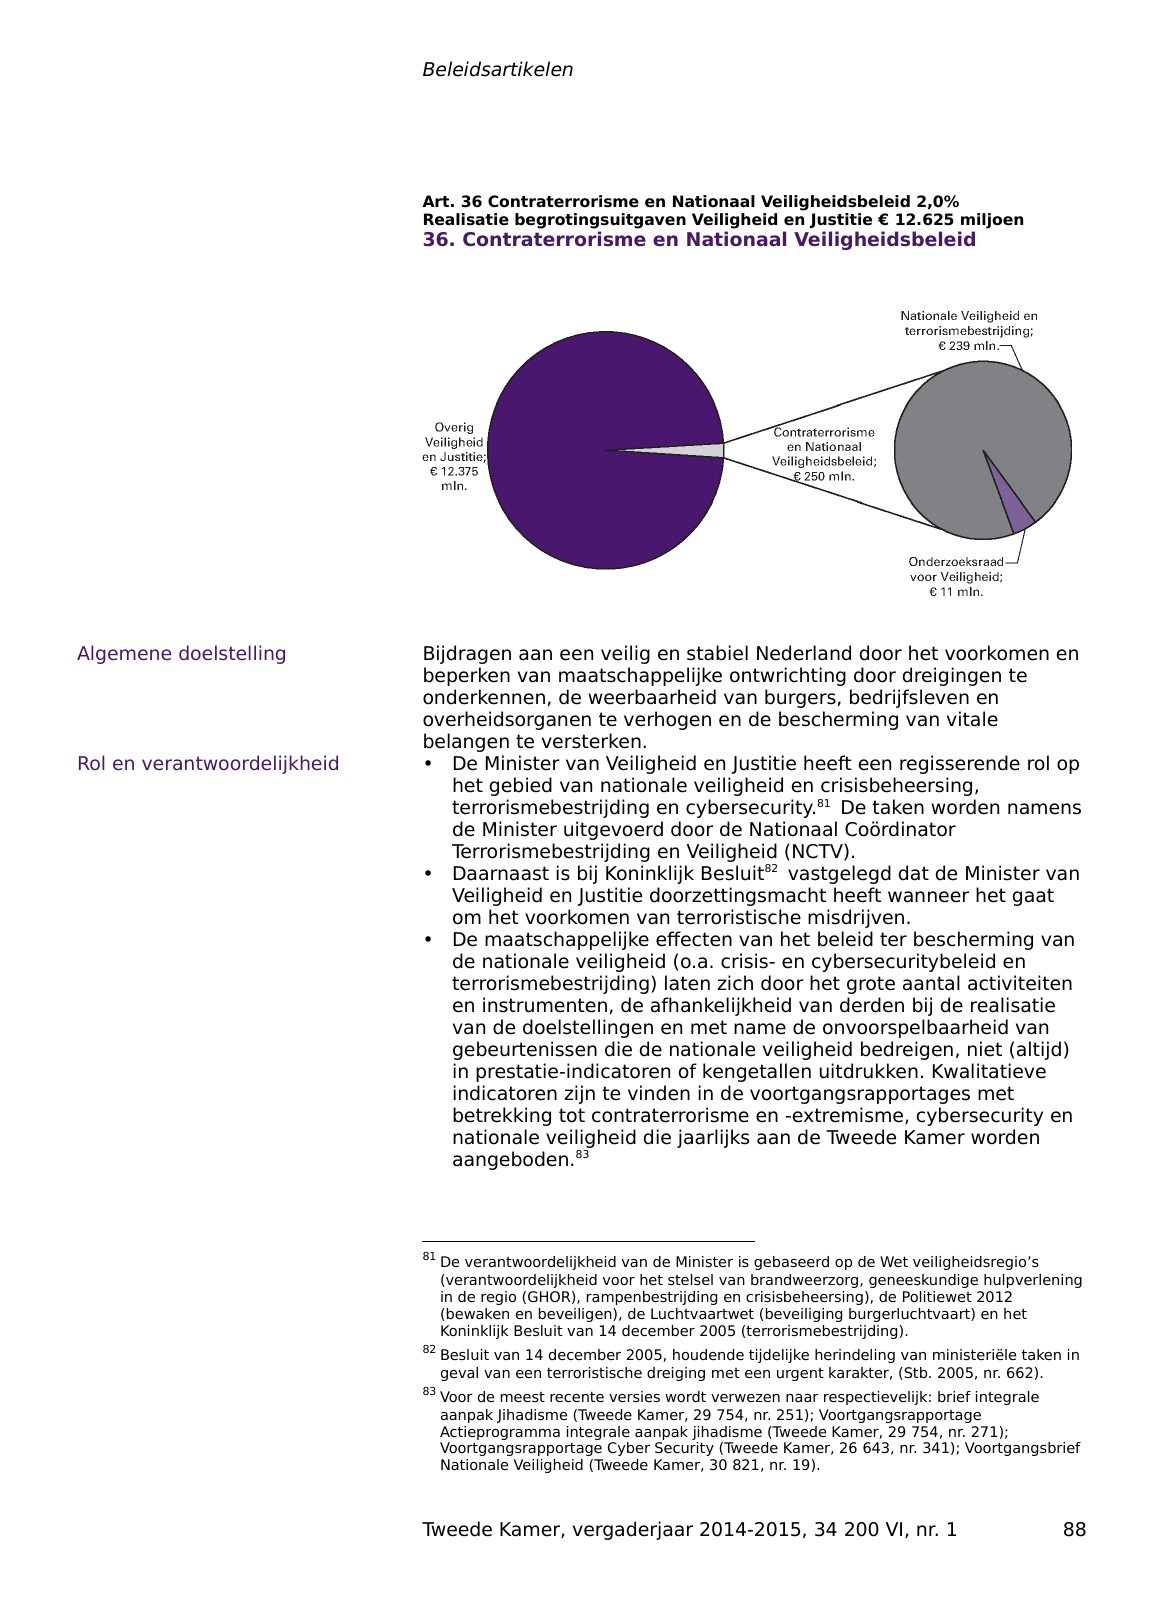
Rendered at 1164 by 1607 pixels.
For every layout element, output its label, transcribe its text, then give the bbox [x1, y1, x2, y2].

text De verantwoordelijkheid van de Minister is gebaseerd op de Wet veiligheidsregio’s (verantwoordelijkheid voor het stelsel van brandweerzorg, geneeskundige hulpverlening in de regio (GHOR), rampenbestrijding en crisisbeheersing), de Politiewet 2012 (bewaken en beveiligen), de Luchtvaartwet (beveiliging burgerluchtvaart) en het Koninklijk Besluit van 14 december 2005 (terrorismebestrijding). [422, 1250, 1087, 1340]
text • De Minister van Veiligheid en Justitie heeft een regisserende rol op het gebied van nationale veiligheid en crisisbeheersing, terrorismebestrijding en cybersecurity. De taken worden namens de Minister uitgevoerd door de Nationaal Coördinator Terrorismebestrijding en Veiligheid (NCTV). [422, 753, 1087, 863]
text Algemene doelstelling [77, 643, 399, 665]
text Besluit van 14 december 2005, houdende tijdelijke herindeling van ministeriële taken in geval van een terroristische dreiging met een urgent karakter, (Stb. 2005, nr. 662). [422, 1343, 1087, 1382]
text Realisatie begrotingsuitgaven Veiligheid en Justitie € 12.625 miljoen [422, 211, 1072, 229]
text Rol en verantwoordelijkheid [77, 753, 399, 775]
text • De maatschappelijke effecten van het beleid ter bescherming van de nationale veiligheid (o.a. crisis- en cybersecuritybeleid en terrorismebestrijding) laten zich door het grote aantal activiteiten en instrumenten, de afhankelijkheid van derden bij de realisatie van de doelstellingen en met name de onvoorspelbaarheid van gebeurtenissen die de nationale veiligheid bedreigen, niet (altijd) in prestatie-indicatoren of kengetallen uitdrukken. Kwalitatieve indicatoren zijn te vinden in de voortgangsrapportages met betrekking tot contraterrorisme en -extremisme, cybersecurity en nationale veiligheid die jaarlijks aan de Tweede Kamer worden aangeboden. [422, 929, 1087, 1171]
text Art. 36 Contraterrorisme en Nationaal Veiligheidsbeleid 2,0% [422, 193, 1072, 211]
text Voor de meest recente versies wordt verwezen naar respectievelijk: brief integrale aanpak Jihadisme (Tweede Kamer, 29 754, nr. 251); Voortgangsrapportage Actieprogramma integrale aanpak jihadisme (Tweede Kamer, 29 754, nr. 271); Voortgangsrapportage Cyber Security (Tweede Kamer, 26 643, nr. 341); Voortgangsbrief Nationale Veiligheid (Tweede Kamer, 30 821, nr. 19). [422, 1385, 1087, 1474]
picture [422, 309, 1072, 599]
text • Daarnaast is bij Koninklijk Besluit vastgelegd dat de Minister van Veiligheid en Justitie doorzettingsmacht heeft wanneer het gaat om het voorkomen van terroristische misdrijven. [422, 863, 1087, 929]
subtitle 36. Contraterrorisme en Nationaal Veiligheidsbeleid [422, 160, 1087, 251]
text Bijdragen aan een veilig en stabiel Nederland door het voorkomen en beperken van maatschappelijke ontwrichting door dreigingen te onderkennen, de weerbaarheid van burgers, bedrijfsleven en overheidsorganen te verhogen en de bescherming van vitale belangen te versterken. [422, 643, 1087, 753]
